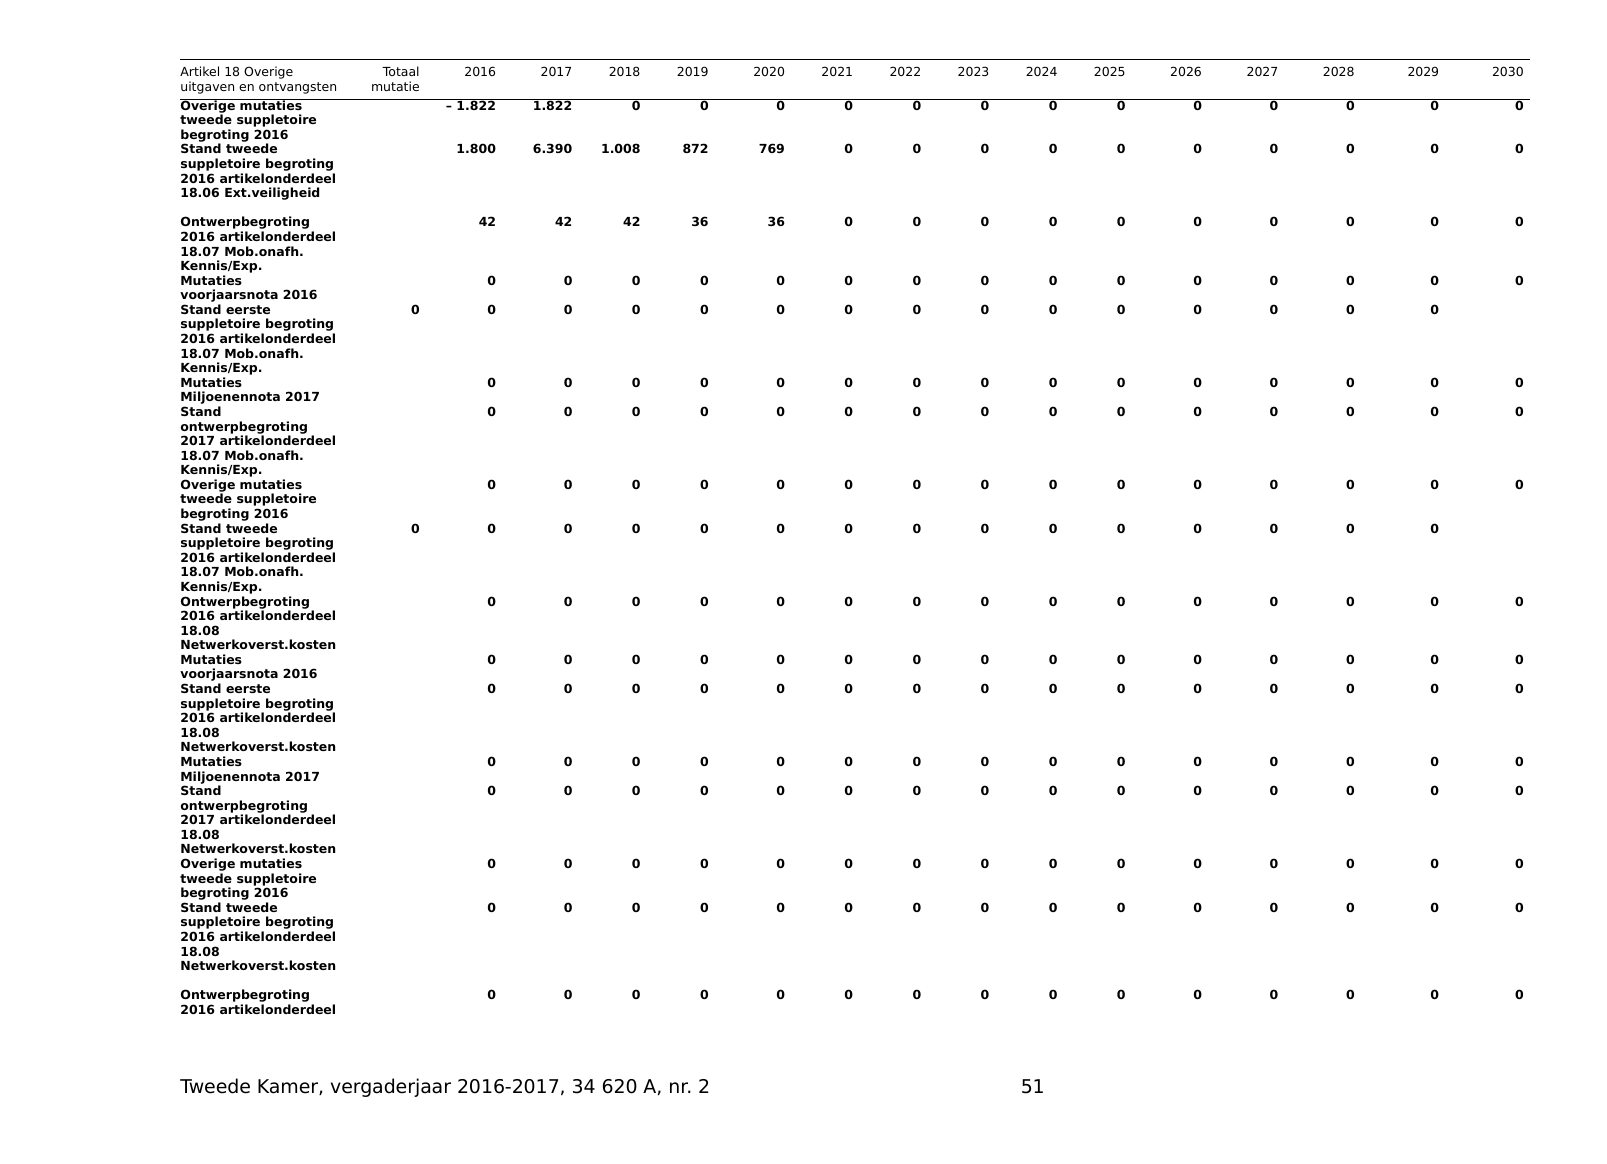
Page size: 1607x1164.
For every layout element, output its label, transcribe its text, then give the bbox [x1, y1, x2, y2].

table_cell 0 [1208, 376, 1284, 405]
table_cell 0 [502, 522, 578, 594]
table_cell 0 [859, 143, 927, 201]
table_cell 0 [646, 857, 714, 901]
table_cell 0 [714, 303, 791, 376]
table_cell 0 [1284, 215, 1360, 274]
table_cell [341, 201, 425, 215]
table_cell 0 [714, 100, 791, 142]
table_cell [425, 974, 502, 988]
table_cell 0 [646, 653, 714, 682]
table_cell 0 [646, 303, 714, 376]
table_cell 42 [578, 215, 646, 274]
table_cell 0 [995, 303, 1063, 376]
table_cell 0 [714, 988, 791, 1017]
table_cell 0 [1063, 988, 1131, 1017]
table_cell 1.008 [578, 143, 646, 201]
table_cell 0 [714, 595, 791, 653]
table_cell 0 [1360, 478, 1445, 522]
table_cell 0 [1445, 857, 1529, 901]
table_cell Stand eerste suppletoire begroting 2016 artikelonderdeel 18.07 Mob.onafh. Kennis/Exp. [180, 303, 341, 376]
table_cell 0 [502, 988, 578, 1017]
table_cell – 1.822 [425, 100, 502, 142]
table_cell 769 [714, 143, 791, 201]
table_cell 0 [927, 478, 995, 522]
table_cell 0 [578, 100, 646, 142]
table_cell Stand tweede suppletoire begroting 2016 artikelonderdeel 18.07 Mob.onafh. Kennis/Exp. [180, 522, 341, 594]
table_cell 0 [646, 755, 714, 784]
table_cell 0 [1131, 303, 1208, 376]
table_cell 0 [1131, 215, 1208, 274]
table_cell 0 [425, 857, 502, 901]
table_cell [1445, 201, 1529, 215]
table_cell 0 [791, 755, 859, 784]
table_cell 0 [1445, 901, 1529, 974]
table_cell 0 [502, 857, 578, 901]
table_cell 0 [927, 595, 995, 653]
table_header 2017 [502, 60, 578, 99]
table_cell 0 [1131, 478, 1208, 522]
table_cell 0 [927, 143, 995, 201]
table_cell [1360, 201, 1445, 215]
table_cell Mutaties Miljoenennota 2017 [180, 376, 341, 405]
table_cell 0 [1131, 682, 1208, 755]
table_cell [341, 274, 425, 303]
table_cell 0 [1063, 682, 1131, 755]
table_cell Overige mutaties tweede suppletoire begroting 2016 [180, 478, 341, 522]
table_cell 0 [1360, 595, 1445, 653]
table_cell 0 [791, 100, 859, 142]
table_cell 0 [1284, 478, 1360, 522]
table_cell 0 [1208, 274, 1284, 303]
table_cell 0 [927, 303, 995, 376]
table_cell 0 [1208, 857, 1284, 901]
table_cell 0 [646, 100, 714, 142]
table_cell [341, 215, 425, 274]
table_cell 0 [714, 682, 791, 755]
table_cell 0 [425, 901, 502, 974]
table_cell Ontwerpbegroting 2016 artikelonderdeel [180, 988, 341, 1017]
table_cell 0 [1284, 303, 1360, 376]
table_header 2023 [927, 60, 995, 99]
table_cell 0 [646, 274, 714, 303]
table_cell [341, 100, 425, 142]
table_cell 0 [995, 100, 1063, 142]
table_header 2029 [1360, 60, 1445, 99]
table_cell 0 [1063, 784, 1131, 857]
table_cell 0 [1360, 405, 1445, 478]
table_cell [859, 201, 927, 215]
table_cell 0 [646, 522, 714, 594]
table_cell 0 [927, 653, 995, 682]
table_cell 0 [1445, 784, 1529, 857]
table_cell 0 [995, 274, 1063, 303]
table_cell 0 [1208, 405, 1284, 478]
table_cell 0 [927, 376, 995, 405]
table_cell 0 [502, 274, 578, 303]
table_cell [180, 974, 341, 988]
table_cell 0 [1063, 143, 1131, 201]
table_cell 0 [791, 215, 859, 274]
table_cell 0 [1360, 143, 1445, 201]
table_cell 0 [995, 784, 1063, 857]
table_header 2018 [578, 60, 646, 99]
table_cell 0 [1284, 784, 1360, 857]
table_cell 0 [995, 595, 1063, 653]
table_cell 0 [1063, 653, 1131, 682]
table_cell 0 [927, 215, 995, 274]
table_cell 0 [1445, 100, 1529, 142]
table_cell 0 [1445, 376, 1529, 405]
table_cell [341, 143, 425, 201]
table_cell 0 [1208, 143, 1284, 201]
table_cell 0 [859, 478, 927, 522]
table_cell 0 [425, 653, 502, 682]
table_cell 0 [791, 595, 859, 653]
table_cell [502, 974, 578, 988]
table_cell [714, 974, 791, 988]
table_cell 0 [1208, 901, 1284, 974]
table_cell 0 [859, 595, 927, 653]
table_cell 0 [927, 100, 995, 142]
table_cell [859, 974, 927, 988]
table_cell 0 [1360, 988, 1445, 1017]
table_cell 0 [1360, 682, 1445, 755]
table_cell 0 [1131, 376, 1208, 405]
table_cell 0 [578, 784, 646, 857]
table_cell 0 [425, 784, 502, 857]
table_cell 0 [1131, 784, 1208, 857]
table_cell 0 [1208, 784, 1284, 857]
table_cell 0 [1063, 100, 1131, 142]
table_header 2028 [1284, 60, 1360, 99]
table_cell Overige mutaties tweede suppletoire begroting 2016 [180, 857, 341, 901]
table_cell [1445, 522, 1529, 594]
table_cell [927, 974, 995, 988]
table_cell 0 [1445, 405, 1529, 478]
table_cell 0 [578, 303, 646, 376]
table_cell 0 [1284, 857, 1360, 901]
table_cell 0 [714, 274, 791, 303]
table_cell 1.800 [425, 143, 502, 201]
table_cell 0 [995, 857, 1063, 901]
table_cell 0 [1208, 755, 1284, 784]
table_cell 0 [425, 303, 502, 376]
table_cell 0 [791, 901, 859, 974]
table_cell 0 [791, 522, 859, 594]
table_cell Stand tweede suppletoire begroting 2016 artikelonderdeel 18.06 Ext.veiligheid [180, 143, 341, 201]
table_cell 0 [927, 857, 995, 901]
table_cell 0 [859, 522, 927, 594]
table_cell 0 [1284, 405, 1360, 478]
table_cell 0 [578, 755, 646, 784]
table_cell 0 [1131, 901, 1208, 974]
table_cell [1360, 974, 1445, 988]
table_header 2016 [425, 60, 502, 99]
table_cell 0 [646, 405, 714, 478]
table_cell 0 [502, 682, 578, 755]
table_cell 0 [1131, 522, 1208, 594]
table_cell 0 [1445, 988, 1529, 1017]
table_cell 0 [502, 653, 578, 682]
table_cell 0 [1360, 100, 1445, 142]
table_header 2030 [1445, 60, 1529, 99]
table_cell 0 [995, 653, 1063, 682]
table_cell 0 [927, 755, 995, 784]
table_cell [995, 974, 1063, 988]
table_cell 0 [502, 901, 578, 974]
table_cell Stand eerste suppletoire begroting 2016 artikelonderdeel 18.08 Netwerkoverst.kosten [180, 682, 341, 755]
table_cell [341, 376, 425, 405]
table_cell 0 [791, 143, 859, 201]
table_cell 0 [791, 857, 859, 901]
table_cell [341, 595, 425, 653]
table_cell 0 [1360, 784, 1445, 857]
table_cell 0 [1445, 653, 1529, 682]
table_cell 36 [714, 215, 791, 274]
table_cell 0 [1131, 143, 1208, 201]
table_cell 0 [995, 143, 1063, 201]
table_cell 0 [1063, 901, 1131, 974]
table_cell 0 [646, 376, 714, 405]
table_cell 0 [1360, 901, 1445, 974]
table_cell Mutaties Miljoenennota 2017 [180, 755, 341, 784]
table_cell 0 [646, 595, 714, 653]
table_cell 0 [791, 682, 859, 755]
table_cell [1284, 201, 1360, 215]
table_cell [425, 201, 502, 215]
table_cell [646, 974, 714, 988]
table_header 2020 [714, 60, 791, 99]
table_cell 0 [578, 595, 646, 653]
table_cell 0 [502, 303, 578, 376]
table_header Totaal mutatie [341, 60, 425, 99]
table_header 2027 [1208, 60, 1284, 99]
table_cell 0 [1063, 755, 1131, 784]
table_cell 42 [502, 215, 578, 274]
table_cell 0 [1284, 653, 1360, 682]
table_cell 0 [502, 784, 578, 857]
table_cell 0 [1360, 653, 1445, 682]
table_cell [1063, 201, 1131, 215]
table_cell 0 [578, 857, 646, 901]
table_cell Overige mutaties tweede suppletoire begroting 2016 [180, 100, 341, 142]
table_cell [341, 405, 425, 478]
table_cell 0 [578, 274, 646, 303]
table_cell 0 [714, 653, 791, 682]
table_cell 0 [1445, 478, 1529, 522]
table_cell 0 [714, 478, 791, 522]
table_cell 0 [995, 215, 1063, 274]
table_cell Stand ontwerpbegroting 2017 artikelonderdeel 18.07 Mob.onafh. Kennis/Exp. [180, 405, 341, 478]
table_cell Mutaties voorjaarsnota 2016 [180, 653, 341, 682]
table_cell [341, 901, 425, 974]
table_cell 0 [927, 274, 995, 303]
table_cell 0 [1131, 274, 1208, 303]
table_cell 0 [425, 682, 502, 755]
table_cell 0 [927, 784, 995, 857]
table_cell 0 [1445, 274, 1529, 303]
table_cell [180, 201, 341, 215]
table_cell 0 [791, 478, 859, 522]
table_cell 0 [1284, 988, 1360, 1017]
table_cell 0 [1284, 274, 1360, 303]
table_cell 0 [859, 376, 927, 405]
table_cell [1208, 974, 1284, 988]
table_cell 0 [859, 653, 927, 682]
table_cell [578, 201, 646, 215]
table_cell 0 [425, 988, 502, 1017]
table_header 2024 [995, 60, 1063, 99]
table_cell Stand tweede suppletoire begroting 2016 artikelonderdeel 18.08 Netwerkoverst.kosten [180, 901, 341, 974]
table_cell [646, 201, 714, 215]
table_cell 0 [1208, 595, 1284, 653]
table_cell 0 [1063, 274, 1131, 303]
table_cell 0 [425, 755, 502, 784]
table_cell 0 [1063, 857, 1131, 901]
table_cell 0 [1360, 857, 1445, 901]
table_cell 0 [859, 100, 927, 142]
table_cell 0 [1208, 988, 1284, 1017]
table_cell 0 [995, 478, 1063, 522]
table_cell 0 [995, 522, 1063, 594]
table_cell 0 [714, 901, 791, 974]
table_cell 0 [1063, 478, 1131, 522]
table_header 2025 [1063, 60, 1131, 99]
table_cell 0 [714, 405, 791, 478]
table_header Artikel 18 Overige uitgaven en ontvangsten [180, 60, 341, 99]
table_cell 0 [1131, 100, 1208, 142]
table_cell 0 [341, 303, 425, 376]
table_cell 0 [578, 901, 646, 974]
table_cell [341, 974, 425, 988]
table_cell 0 [1360, 303, 1445, 376]
table_cell 0 [1131, 755, 1208, 784]
table_cell 0 [425, 522, 502, 594]
table_cell 0 [425, 376, 502, 405]
table_cell 0 [859, 755, 927, 784]
table_cell 0 [791, 784, 859, 857]
table_cell 0 [341, 522, 425, 594]
table_cell 0 [1284, 595, 1360, 653]
table_cell 0 [1445, 215, 1529, 274]
table_cell 0 [1284, 376, 1360, 405]
table_cell [341, 653, 425, 682]
table_cell [714, 201, 791, 215]
table_cell 0 [927, 901, 995, 974]
table_cell 0 [1131, 988, 1208, 1017]
table_cell 0 [927, 522, 995, 594]
table_cell 0 [1284, 755, 1360, 784]
table_cell [341, 784, 425, 857]
table_cell Stand ontwerpbegroting 2017 artikelonderdeel 18.08 Netwerkoverst.kosten [180, 784, 341, 857]
table_cell 0 [646, 478, 714, 522]
table_cell 872 [646, 143, 714, 201]
table_cell [791, 974, 859, 988]
table_cell 0 [1284, 522, 1360, 594]
table_cell 0 [859, 988, 927, 1017]
table_cell 0 [791, 274, 859, 303]
table_cell 0 [1131, 653, 1208, 682]
table_cell 0 [859, 303, 927, 376]
table_cell 42 [425, 215, 502, 274]
table_cell 0 [578, 522, 646, 594]
table_cell 0 [791, 988, 859, 1017]
table_cell 0 [1360, 215, 1445, 274]
table_cell 0 [1445, 682, 1529, 755]
table_cell 0 [995, 405, 1063, 478]
table_cell [995, 201, 1063, 215]
table_cell 0 [1284, 901, 1360, 974]
table_cell [927, 201, 995, 215]
table_cell Ontwerpbegroting 2016 artikelonderdeel 18.07 Mob.onafh. Kennis/Exp. [180, 215, 341, 274]
table_cell 0 [646, 784, 714, 857]
table_cell [341, 988, 425, 1017]
table_cell 0 [502, 595, 578, 653]
table_cell [341, 755, 425, 784]
table_cell [341, 682, 425, 755]
table_cell 0 [1208, 100, 1284, 142]
table_cell 0 [927, 405, 995, 478]
table_cell 1.822 [502, 100, 578, 142]
table_cell 0 [425, 478, 502, 522]
table_cell 0 [995, 901, 1063, 974]
table_cell 0 [646, 901, 714, 974]
table_cell 0 [859, 405, 927, 478]
table_cell 0 [714, 376, 791, 405]
table_cell [1063, 974, 1131, 988]
table_cell 0 [995, 755, 1063, 784]
table_cell [1208, 201, 1284, 215]
table_cell 0 [1284, 143, 1360, 201]
table_cell 0 [859, 901, 927, 974]
table_cell 0 [1063, 303, 1131, 376]
table_cell 0 [859, 274, 927, 303]
table_cell 0 [1063, 215, 1131, 274]
table_cell 0 [995, 682, 1063, 755]
table_cell 0 [859, 215, 927, 274]
table_cell 0 [425, 405, 502, 478]
table_cell 0 [1445, 143, 1529, 201]
table_cell 0 [1063, 405, 1131, 478]
table_cell 0 [1445, 595, 1529, 653]
table_header 2022 [859, 60, 927, 99]
table_cell 0 [714, 857, 791, 901]
table_cell 0 [859, 784, 927, 857]
table_cell 0 [714, 784, 791, 857]
table_cell 0 [1208, 682, 1284, 755]
table_header 2019 [646, 60, 714, 99]
table_cell 0 [502, 755, 578, 784]
table_cell 0 [502, 376, 578, 405]
table_cell 36 [646, 215, 714, 274]
table_cell 0 [578, 478, 646, 522]
table_cell 0 [1360, 522, 1445, 594]
table_cell 0 [1131, 595, 1208, 653]
table_cell [1445, 974, 1529, 988]
table_cell 0 [927, 682, 995, 755]
table_cell 0 [578, 653, 646, 682]
table_cell 0 [1208, 478, 1284, 522]
table_cell 0 [859, 857, 927, 901]
table_cell 0 [646, 682, 714, 755]
table_cell [341, 857, 425, 901]
table_cell 0 [859, 682, 927, 755]
table_cell 0 [1445, 755, 1529, 784]
table_cell 0 [791, 653, 859, 682]
table_cell 0 [1360, 755, 1445, 784]
table_cell [1131, 974, 1208, 988]
table_cell 0 [502, 405, 578, 478]
table_cell [578, 974, 646, 988]
table_cell 0 [1360, 376, 1445, 405]
table_cell 0 [791, 376, 859, 405]
table_cell 0 [425, 274, 502, 303]
table_cell 0 [425, 595, 502, 653]
table_cell 0 [578, 405, 646, 478]
table_cell 0 [1131, 405, 1208, 478]
table_cell [791, 201, 859, 215]
table_cell 0 [714, 755, 791, 784]
table_cell 0 [1284, 682, 1360, 755]
table_cell 0 [646, 988, 714, 1017]
table_cell [341, 478, 425, 522]
table_cell 0 [791, 303, 859, 376]
table_cell Ontwerpbegroting 2016 artikelonderdeel 18.08 Netwerkoverst.kosten [180, 595, 341, 653]
table_cell 0 [714, 522, 791, 594]
table_cell 0 [578, 988, 646, 1017]
table_cell 0 [1208, 522, 1284, 594]
table_cell 0 [502, 478, 578, 522]
table_cell [1445, 303, 1529, 376]
table_cell 0 [927, 988, 995, 1017]
table_cell Mutaties voorjaarsnota 2016 [180, 274, 341, 303]
table_cell 6.390 [502, 143, 578, 201]
table_cell 0 [1063, 376, 1131, 405]
table_cell 0 [1131, 857, 1208, 901]
table_cell 0 [1063, 595, 1131, 653]
table_cell 0 [1208, 653, 1284, 682]
table_cell 0 [578, 376, 646, 405]
table_cell [1131, 201, 1208, 215]
table_cell 0 [791, 405, 859, 478]
table_cell 0 [995, 988, 1063, 1017]
table_cell 0 [1063, 522, 1131, 594]
table_header 2021 [791, 60, 859, 99]
table_cell 0 [1360, 274, 1445, 303]
table_cell 0 [1208, 215, 1284, 274]
table_cell 0 [1284, 100, 1360, 142]
table_cell 0 [995, 376, 1063, 405]
table_cell 0 [578, 682, 646, 755]
table_cell [1284, 974, 1360, 988]
table_cell [502, 201, 578, 215]
table_header 2026 [1131, 60, 1208, 99]
table_cell 0 [1208, 303, 1284, 376]
